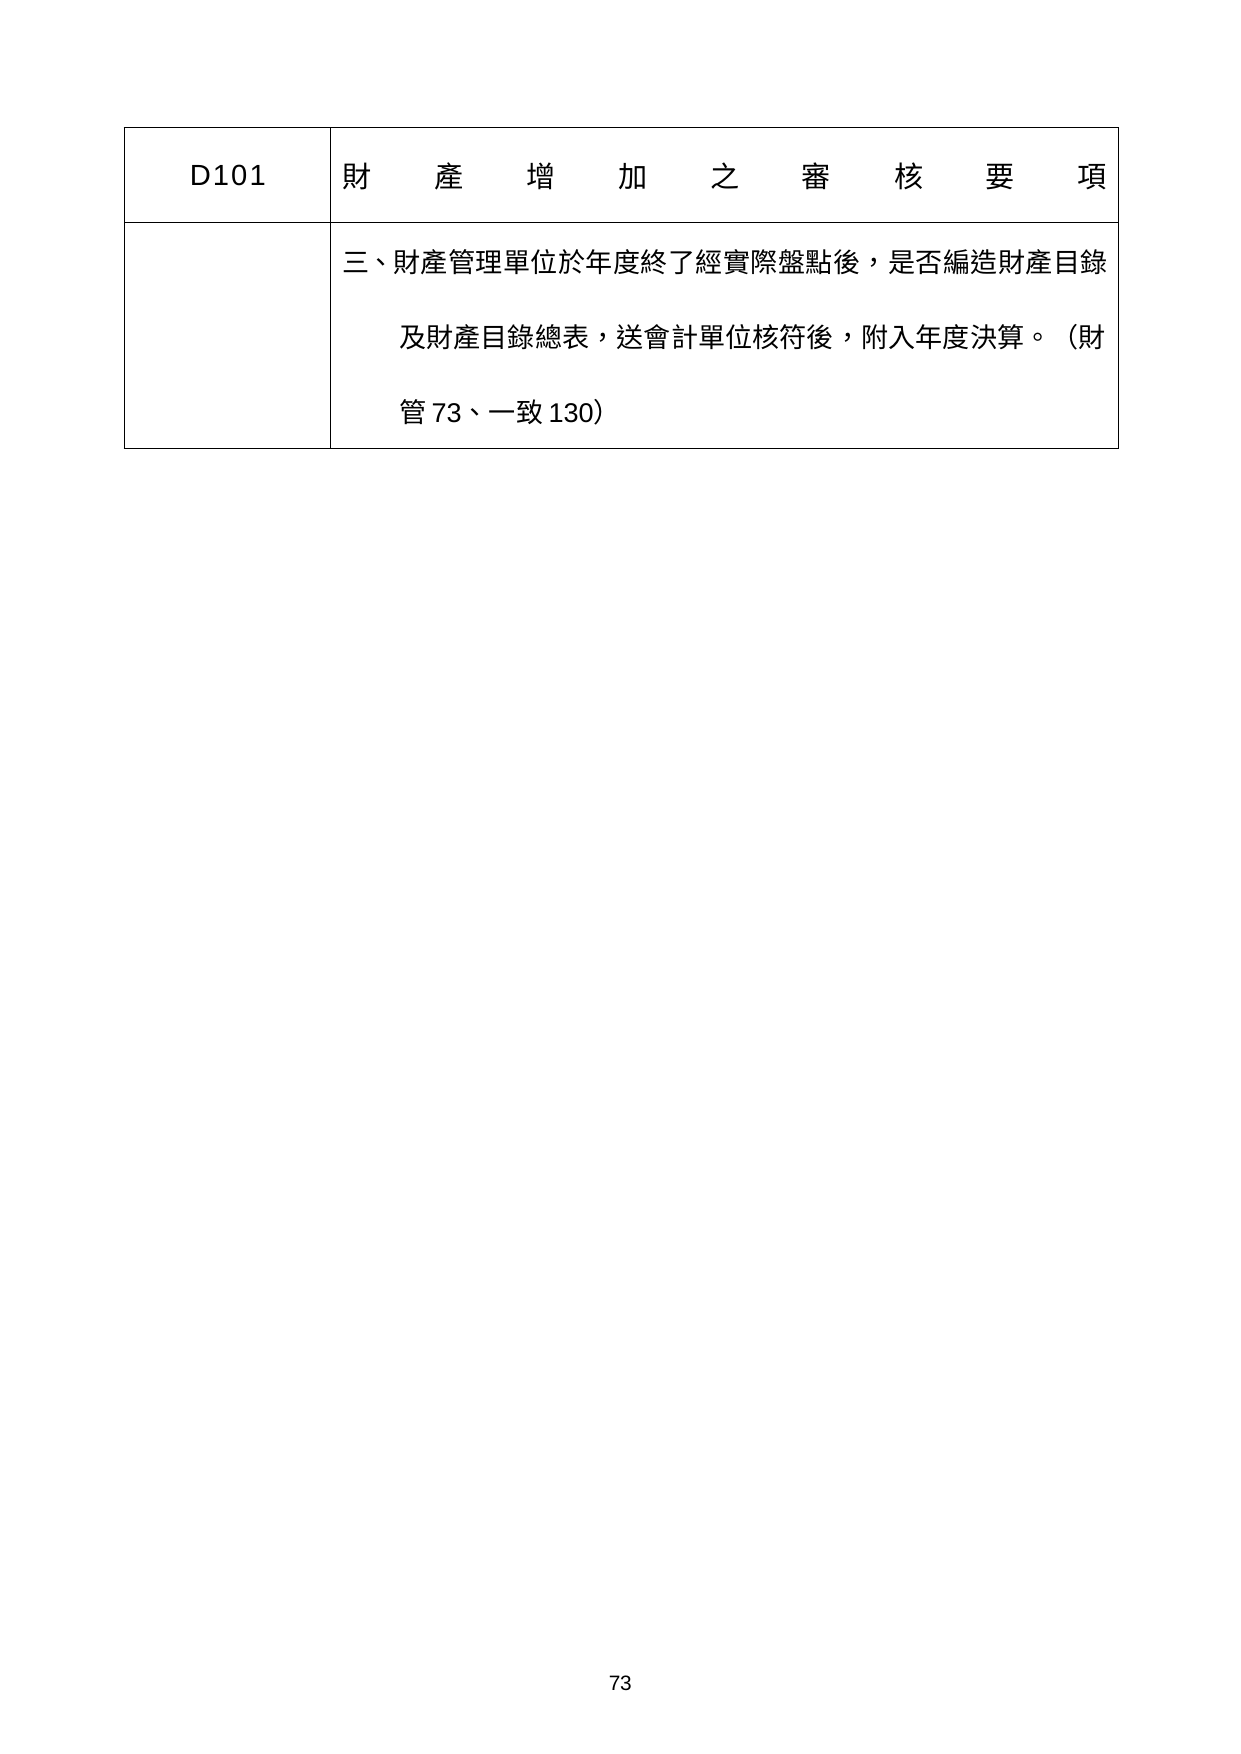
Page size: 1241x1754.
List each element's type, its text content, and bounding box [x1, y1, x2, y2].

table_cell 三、財產管理單位於年度終了經實際盤點後，是否編造財產目錄及財產目錄總表，送會計單位核符後，附入年度決算。（財管73、一致130） [331, 223, 1118, 448]
table_cell [125, 223, 330, 448]
table_header D101 [125, 128, 330, 222]
table_header 財產增加之審核要項 [331, 128, 1118, 222]
